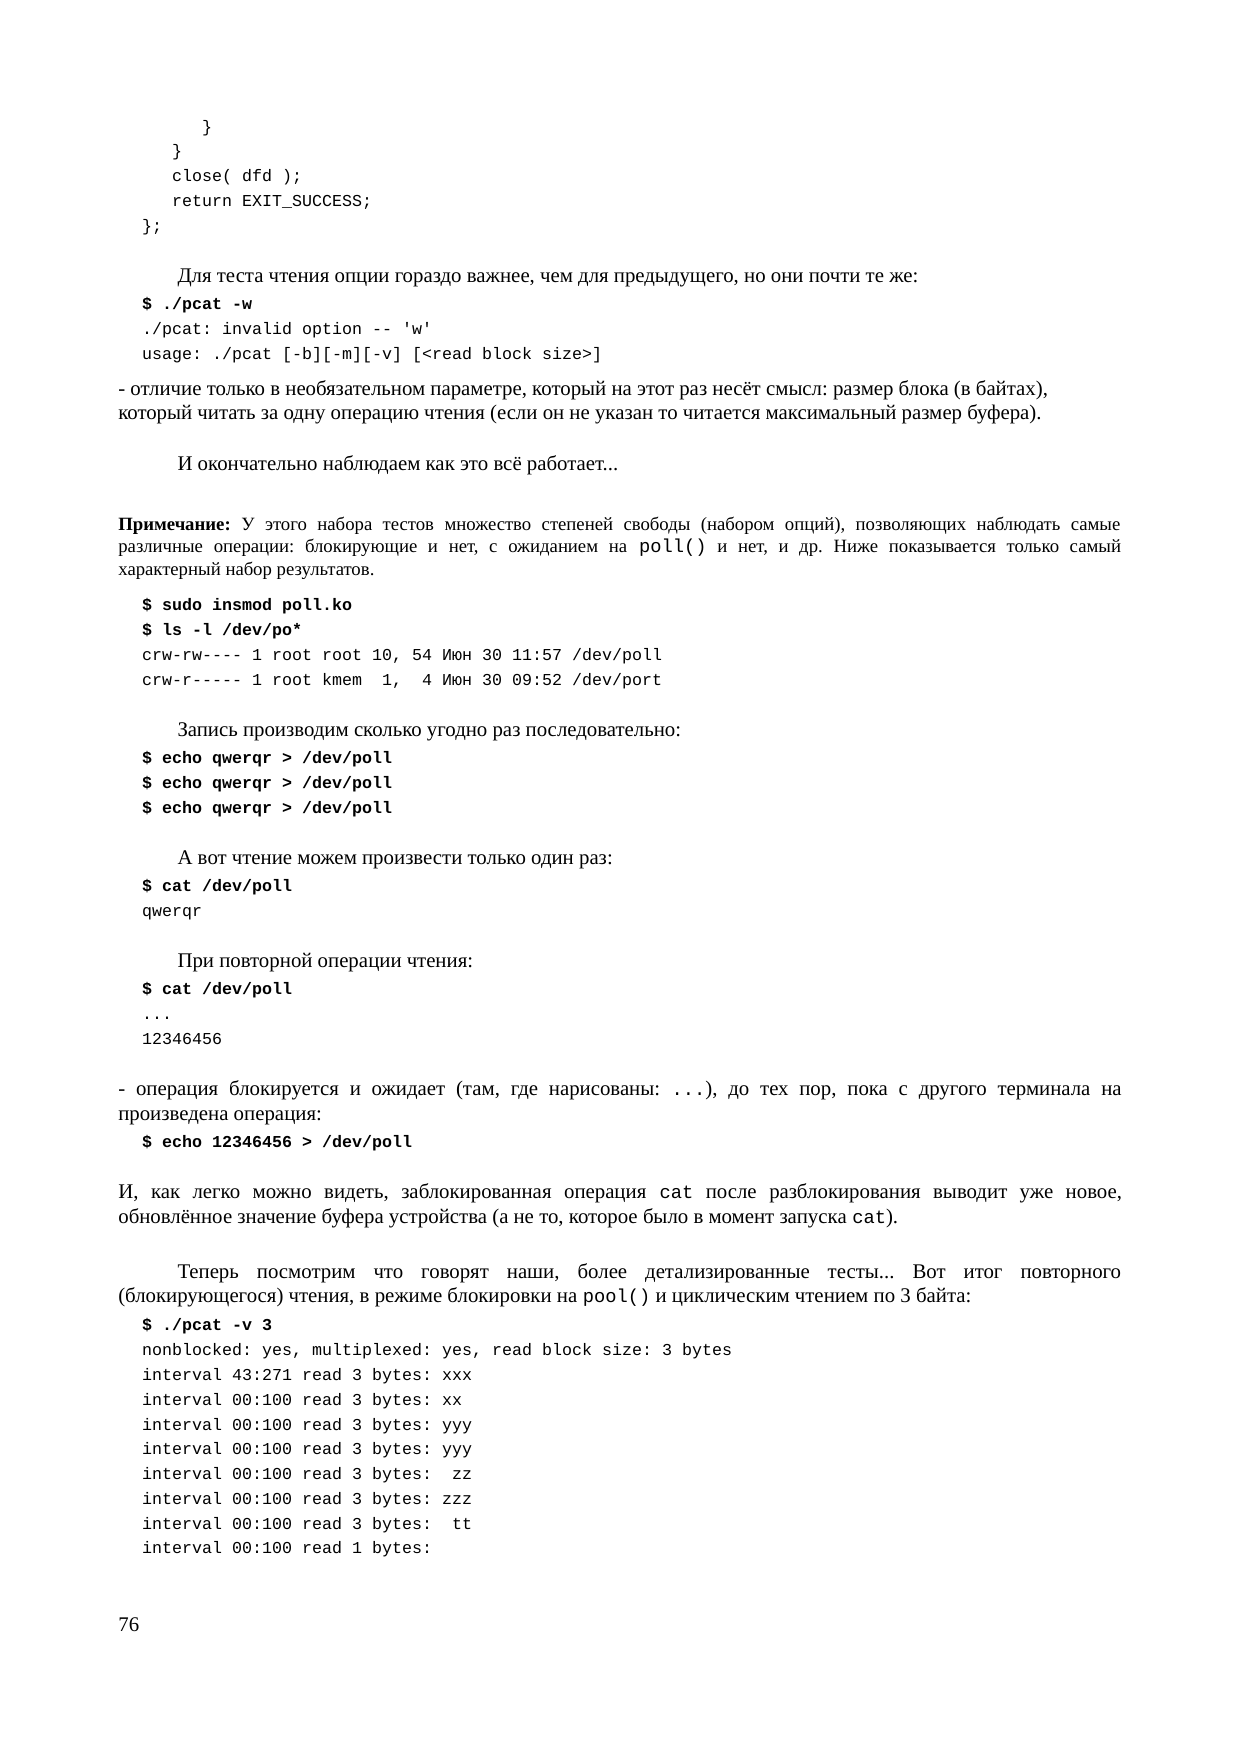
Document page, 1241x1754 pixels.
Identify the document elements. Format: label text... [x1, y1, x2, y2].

text interval 43:271 read 3 bytes: xxx [142, 1366, 1122, 1385]
text Для теста чтения опции гораздо важнее, чем для предыдущего, но они почти те же: [118, 263, 1122, 287]
text Теперь посмотрим что говорят наши, более детализированные тесты... Вот итог повторного (блокирующегося) чтения, в режиме блокировки на pool() и циклическим чтением по 3 байта: [118, 1259, 1122, 1308]
text $ ./pcat -v 3 [142, 1317, 1122, 1336]
text И окончательно наблюдаем как это всё работает... [118, 451, 1122, 475]
text qwerqr [142, 902, 1122, 921]
text interval 00:100 read 1 bytes: [142, 1540, 1122, 1559]
text - операция блокируется и ожидает (там, где нарисованы: ...), до тех пор, пока с другого терминала на произведена операция: [118, 1076, 1122, 1125]
text crw-r----- 1 root kmem 1, 4 Июн 30 09:52 /dev/port [142, 671, 1122, 690]
text interval 00:100 read 3 bytes: yyy [142, 1441, 1122, 1460]
text 12346456 [142, 1030, 1122, 1049]
text $ ./pcat -w [142, 296, 1122, 314]
text $ sudo insmod poll.ko [142, 597, 1122, 616]
text return EXIT_SUCCESS; [142, 192, 1122, 211]
text interval 00:100 read 3 bytes: zz [142, 1466, 1122, 1484]
text ... [142, 1006, 1122, 1024]
text nonblocked: yes, multiplexed: yes, read block size: 3 bytes [142, 1342, 1122, 1361]
text crw-rw---- 1 root root 10, 54 Июн 30 11:57 /dev/poll [142, 647, 1122, 665]
text $ ls -l /dev/po* [142, 622, 1122, 641]
text $ echo qwerqr > /dev/poll [142, 799, 1122, 818]
text $ echo qwerqr > /dev/poll [142, 750, 1122, 768]
text } [142, 143, 1122, 162]
text usage: ./pcat [-b][-m][-v] [<read block size>] [142, 345, 1122, 364]
text При повторной операции чтения: [118, 948, 1122, 972]
text $ echo 12346456 > /dev/poll [142, 1134, 1122, 1153]
text interval 00:100 read 3 bytes: yyy [142, 1416, 1122, 1435]
text $ echo qwerqr > /dev/poll [142, 774, 1122, 793]
text $ cat /dev/poll [142, 981, 1122, 999]
text Примечание: У этого набора тестов множество степеней свободы (набором опций), позволяющих наблюдать самые различные операции: блокирующие и нет, с ожиданием на poll() и нет, и др. Ниже показывается только самый характерный набор результатов. [118, 513, 1122, 579]
text interval 00:100 read 3 bytes: zzz [142, 1490, 1122, 1509]
text interval 00:100 read 3 bytes: xx [142, 1391, 1122, 1410]
text interval 00:100 read 3 bytes: tt [142, 1515, 1122, 1534]
text Запись производим сколько угодно раз последовательно: [118, 717, 1122, 741]
text $ cat /dev/poll [142, 878, 1122, 896]
text И, как легко можно видеть, заблокированная операция cat после разблокирования выводит уже новое, обновлённое значение буфера устройства (а не то, которое было в момент запуска cat). [118, 1179, 1122, 1229]
text } [142, 118, 1122, 137]
text ./pcat: invalid option -- 'w' [142, 320, 1122, 339]
text - отличие только в необязательном параметре, который на этот раз несёт смысл: размер блока (в байтах), который читать за одну операцию чтения (если он не указан то читается максимальный размер буфера). [118, 376, 1122, 424]
text }; [142, 217, 1122, 236]
text А вот чтение можем произвести только один раз: [118, 845, 1122, 869]
text close( dfd ); [142, 168, 1122, 187]
